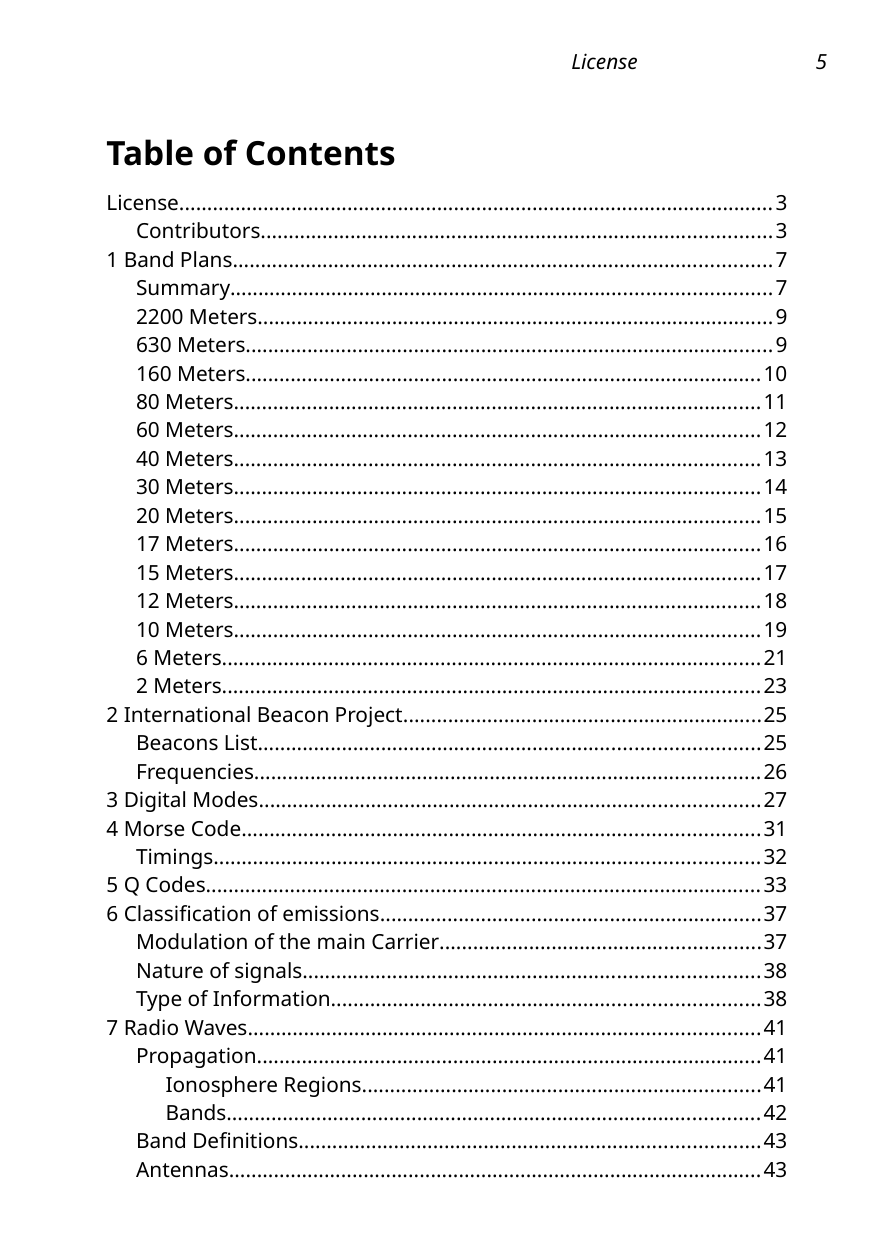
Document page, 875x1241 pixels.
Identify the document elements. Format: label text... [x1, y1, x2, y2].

text 40 Meters 13 [136, 444, 827, 472]
text Timings 32 [136, 842, 827, 871]
text Modulation of the main Carrier 37 [136, 927, 827, 956]
text 3 Digital Modes 27 [106, 785, 827, 814]
subtitle Table of Contents [106, 130, 827, 176]
text Antennas 43 [136, 1155, 827, 1183]
text Frequencies 26 [136, 757, 827, 785]
text 80 Meters 11 [136, 387, 827, 416]
text 17 Meters 16 [136, 529, 827, 558]
text 12 Meters 18 [136, 586, 827, 615]
text 30 Meters 14 [136, 472, 827, 501]
text 4 Morse Code 31 [106, 814, 827, 842]
text Ionosphere Regions 41 [165, 1070, 827, 1098]
text Contributors 3 [136, 217, 827, 245]
text 160 Meters 10 [136, 359, 827, 387]
text 2 Meters 23 [136, 672, 827, 700]
text Nature of signals 38 [136, 956, 827, 984]
text Beacons List 25 [136, 728, 827, 757]
text Propagation 41 [136, 1041, 827, 1070]
text 5 Q Codes 33 [106, 871, 827, 899]
text Band Definitions 43 [136, 1127, 827, 1155]
text License 3 [106, 188, 827, 217]
text 6 Meters 21 [136, 643, 827, 672]
text 10 Meters 19 [136, 615, 827, 643]
text Summary 7 [136, 273, 827, 302]
text 20 Meters 15 [136, 501, 827, 529]
text 6 Classification of emissions 37 [106, 899, 827, 927]
text 630 Meters 9 [136, 330, 827, 359]
text 15 Meters 17 [136, 558, 827, 586]
text 7 Radio Waves 41 [106, 1013, 827, 1041]
text Type of Information 38 [136, 984, 827, 1013]
text 2 International Beacon Project 25 [106, 700, 827, 728]
text Bands 42 [165, 1098, 827, 1127]
text 60 Meters 12 [136, 416, 827, 444]
text 2200 Meters 9 [136, 302, 827, 330]
text 1 Band Plans 7 [106, 245, 827, 273]
